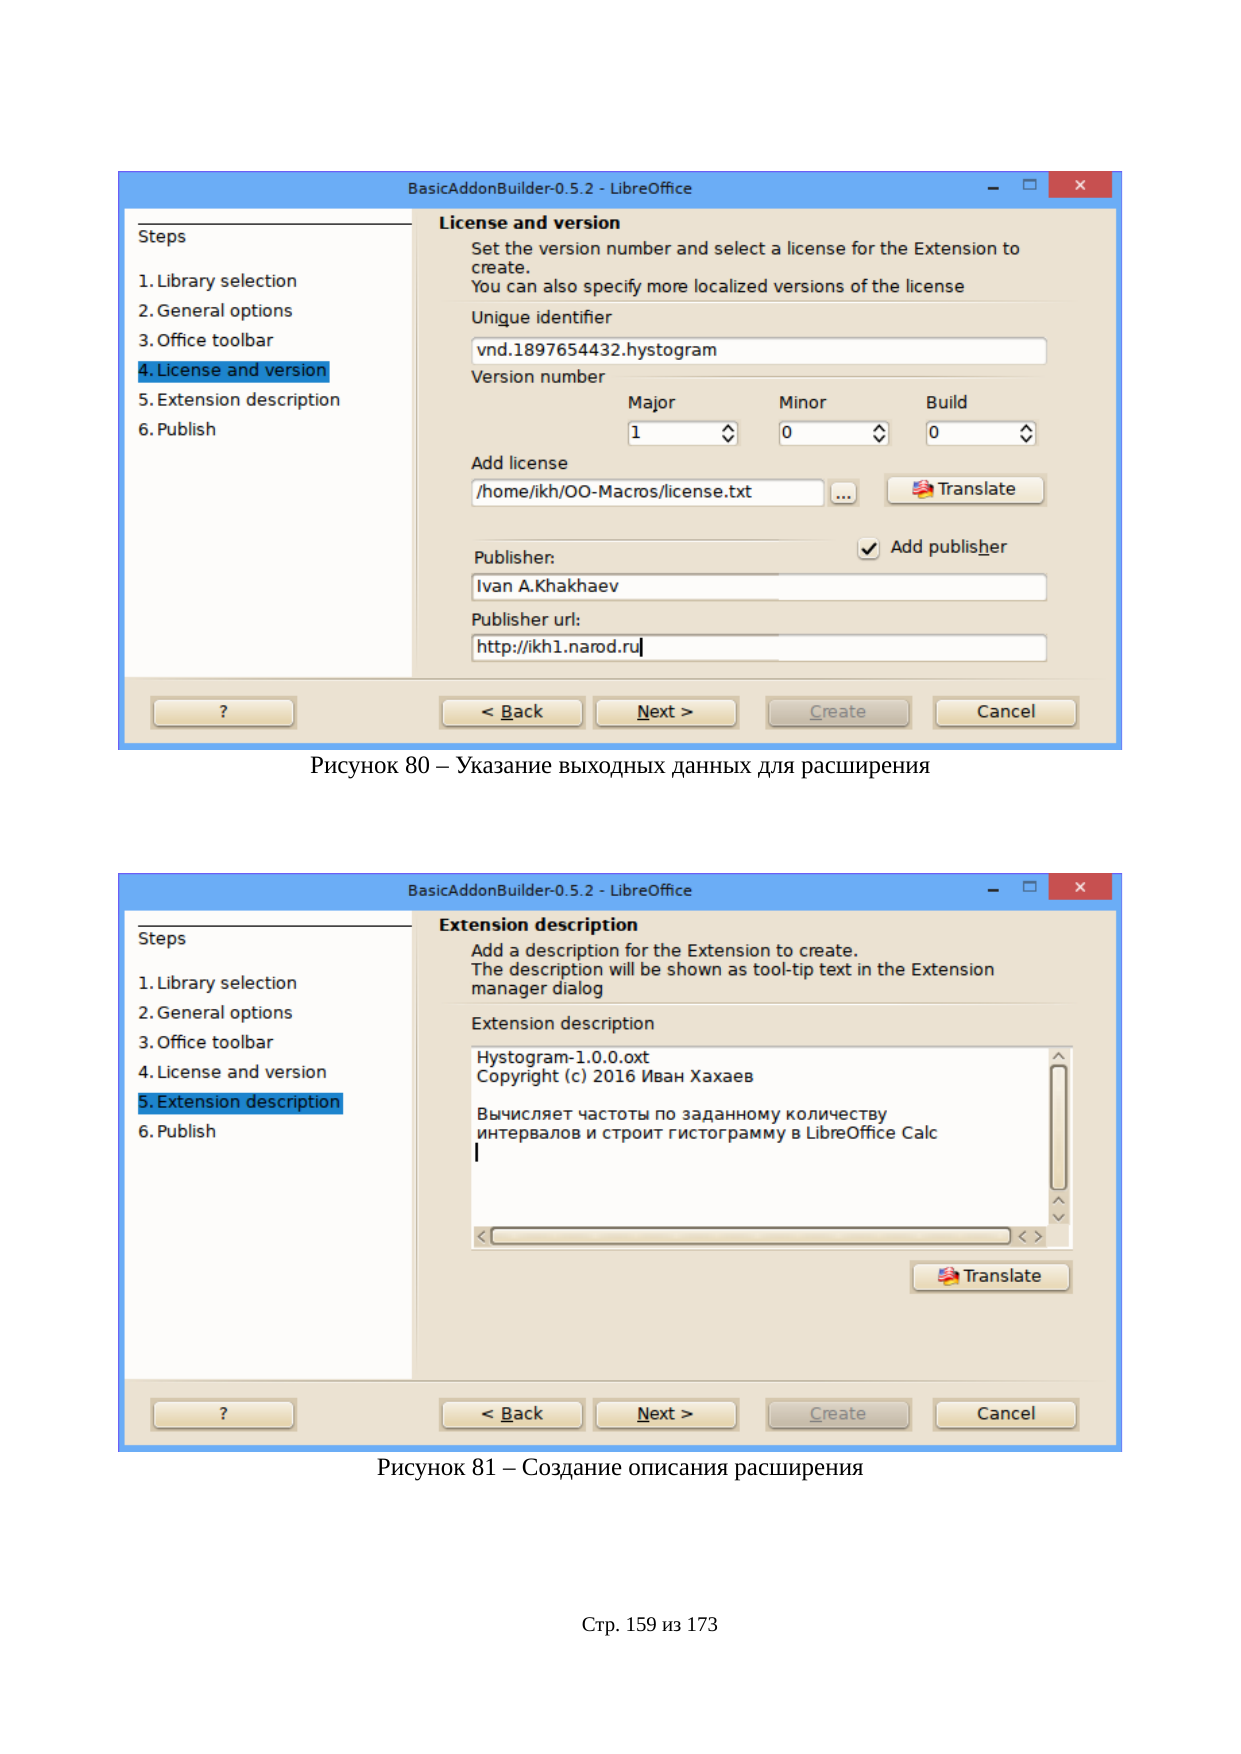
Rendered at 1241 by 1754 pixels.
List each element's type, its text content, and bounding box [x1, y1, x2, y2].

text Рисунок 81 – Создание описания расширения [118, 1452, 1122, 1480]
text Рисунок 80 – Указание выходных данных для расширения [118, 750, 1122, 779]
picture [118, 171, 1123, 750]
picture [118, 873, 1123, 1452]
